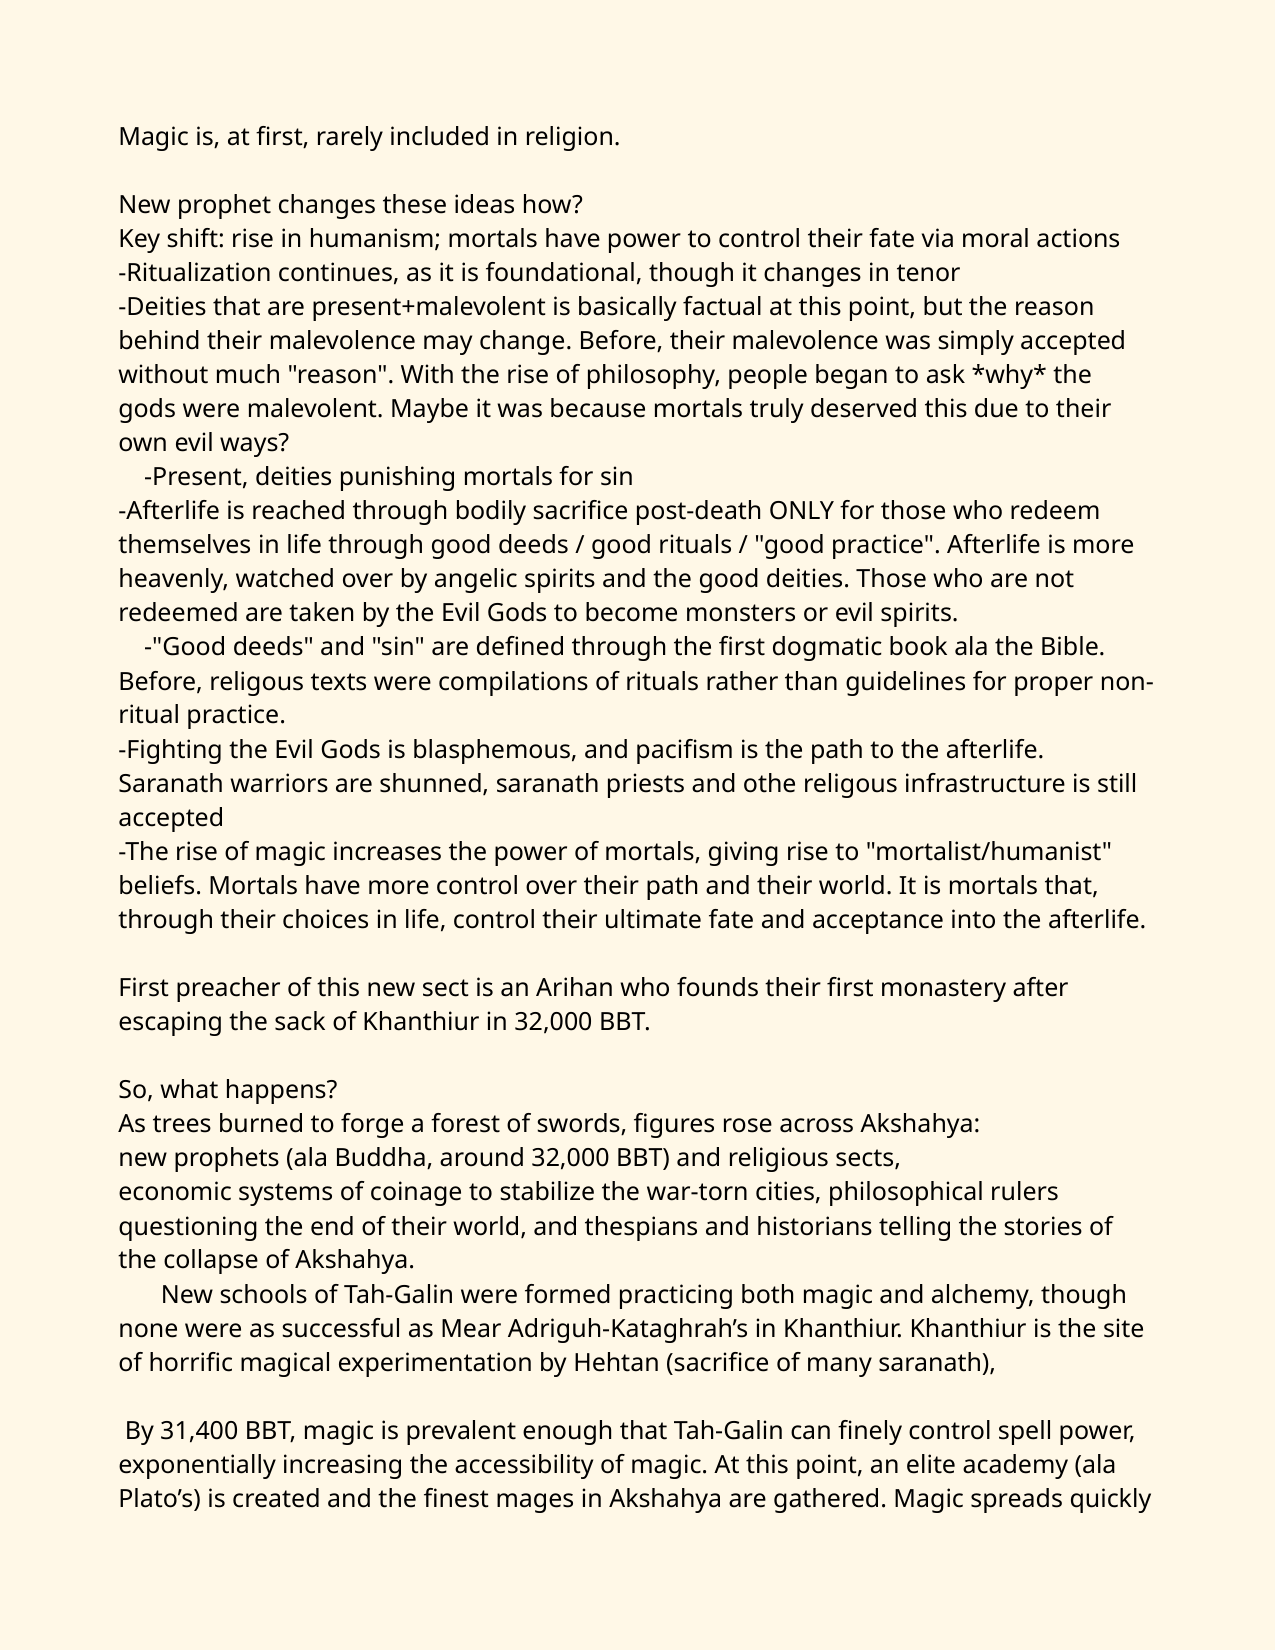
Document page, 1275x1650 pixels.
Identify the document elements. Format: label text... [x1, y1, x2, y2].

text -Fighting the Evil Gods is blasphemous, and pacifism is the path to the afterlife. Saranath warriors are shunned, saranath priests and othe religous infrastructure is still accepted [118, 731, 1157, 833]
text New prophet changes these ideas how? [118, 186, 1157, 220]
text First preacher of this new sect is an Arihan who founds their first monastery after escaping the sack of Khanthiur in 32,000 BBT. [118, 970, 1157, 1038]
text New schools of Tah-Galin were formed practicing both magic and alchemy, though none were as successful as Mear Adriguh-Kataghrah’s in Khanthiur. Khanthiur is the site of horrific magical experimentation by Hehtan (sacrifice of many saranath), [118, 1276, 1157, 1378]
text So, what happens? [118, 1072, 1157, 1106]
text -Ritualization continues, as it is foundational, though it changes in tenor [118, 254, 1157, 288]
text Key shift: rise in humanism; mortals have power to control their fate via moral actions [118, 220, 1157, 254]
text By 31,400 BBT, magic is prevalent enough that Tah-Galin can finely control spell power, exponentially increasing the accessibility of magic. At this point, an elite academy (ala Plato’s) is created and the finest mages in Akshahya are gathered. Magic spreads quickly [118, 1412, 1157, 1515]
text new prophets (ala Buddha, around 32,000 BBT) and religious sects, [118, 1140, 1157, 1174]
text Magic is, at first, rarely included in religion. [118, 118, 1157, 152]
text -Present, deities punishing mortals for sin [118, 459, 1157, 493]
text -"Good deeds" and "sin" are defined through the first dogmatic book ala the Bible. Before, religous texts were compilations of rituals rather than guidelines for proper non-ritual practice. [118, 629, 1157, 731]
text -The rise of magic increases the power of mortals, giving rise to "mortalist/humanist" beliefs. Mortals have more control over their path and their world. It is mortals that, through their choices in life, control their ultimate fate and acceptance into the afterlife. [118, 833, 1157, 936]
text As trees burned to forge a forest of swords, figures rose across Akshahya: [118, 1106, 1157, 1140]
text -Deities that are present+malevolent is basically factual at this point, but the reason behind their malevolence may change. Before, their malevolence was simply accepted without much "reason". With the rise of philosophy, people began to ask *why* the gods were malevolent. Maybe it was because mortals truly deserved this due to their own evil ways? [118, 288, 1157, 459]
text economic systems of coinage to stabilize the war-torn cities, philosophical rulers questioning the end of their world, and thespians and historians telling the stories of the collapse of Akshahya. [118, 1174, 1157, 1276]
text -Afterlife is reached through bodily sacrifice post-death ONLY for those who redeem themselves in life through good deeds / good rituals / "good practice". Afterlife is more heavenly, watched over by angelic spirits and the good deities. Those who are not redeemed are taken by the Evil Gods to become monsters or evil spirits. [118, 493, 1157, 629]
